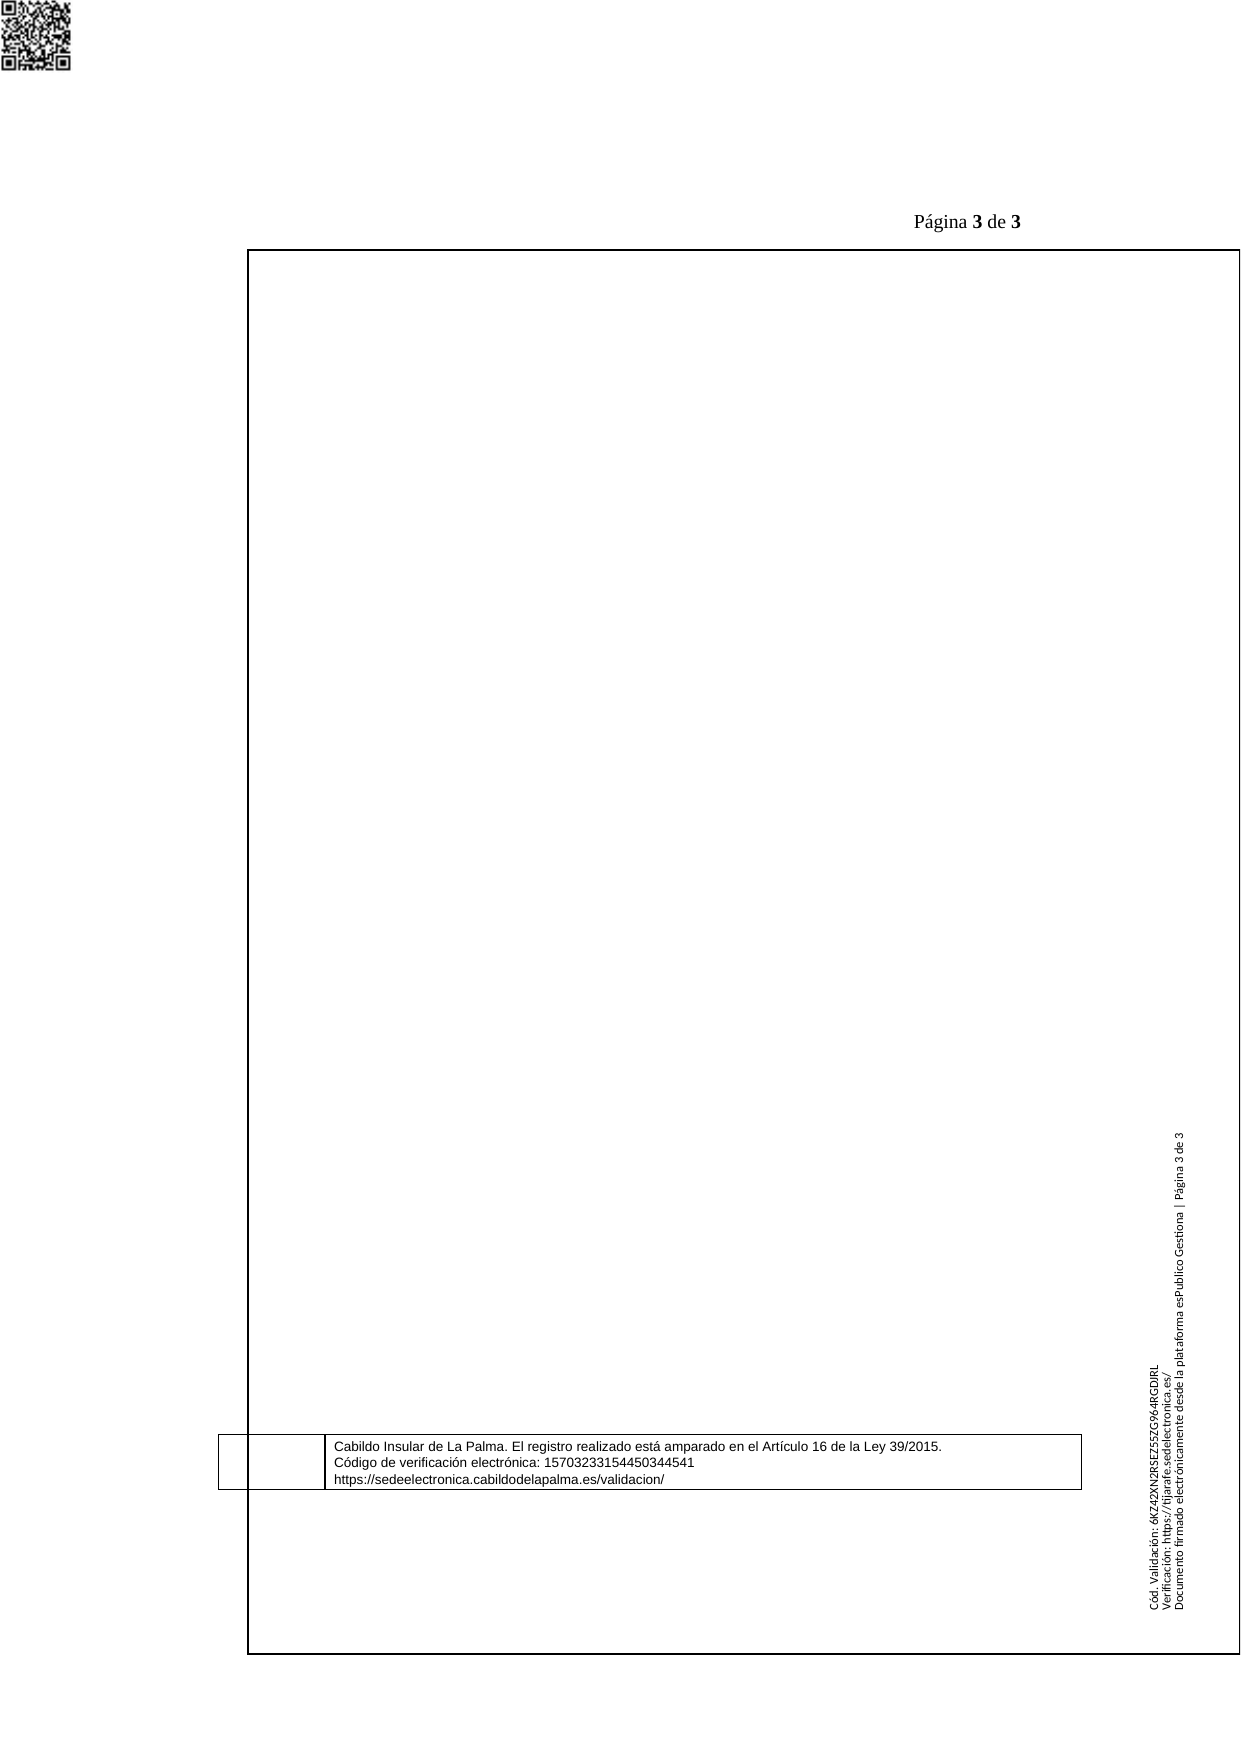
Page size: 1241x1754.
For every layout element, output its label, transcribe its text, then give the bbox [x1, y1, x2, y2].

text Página 3 de 3 [913, 210, 1022, 232]
